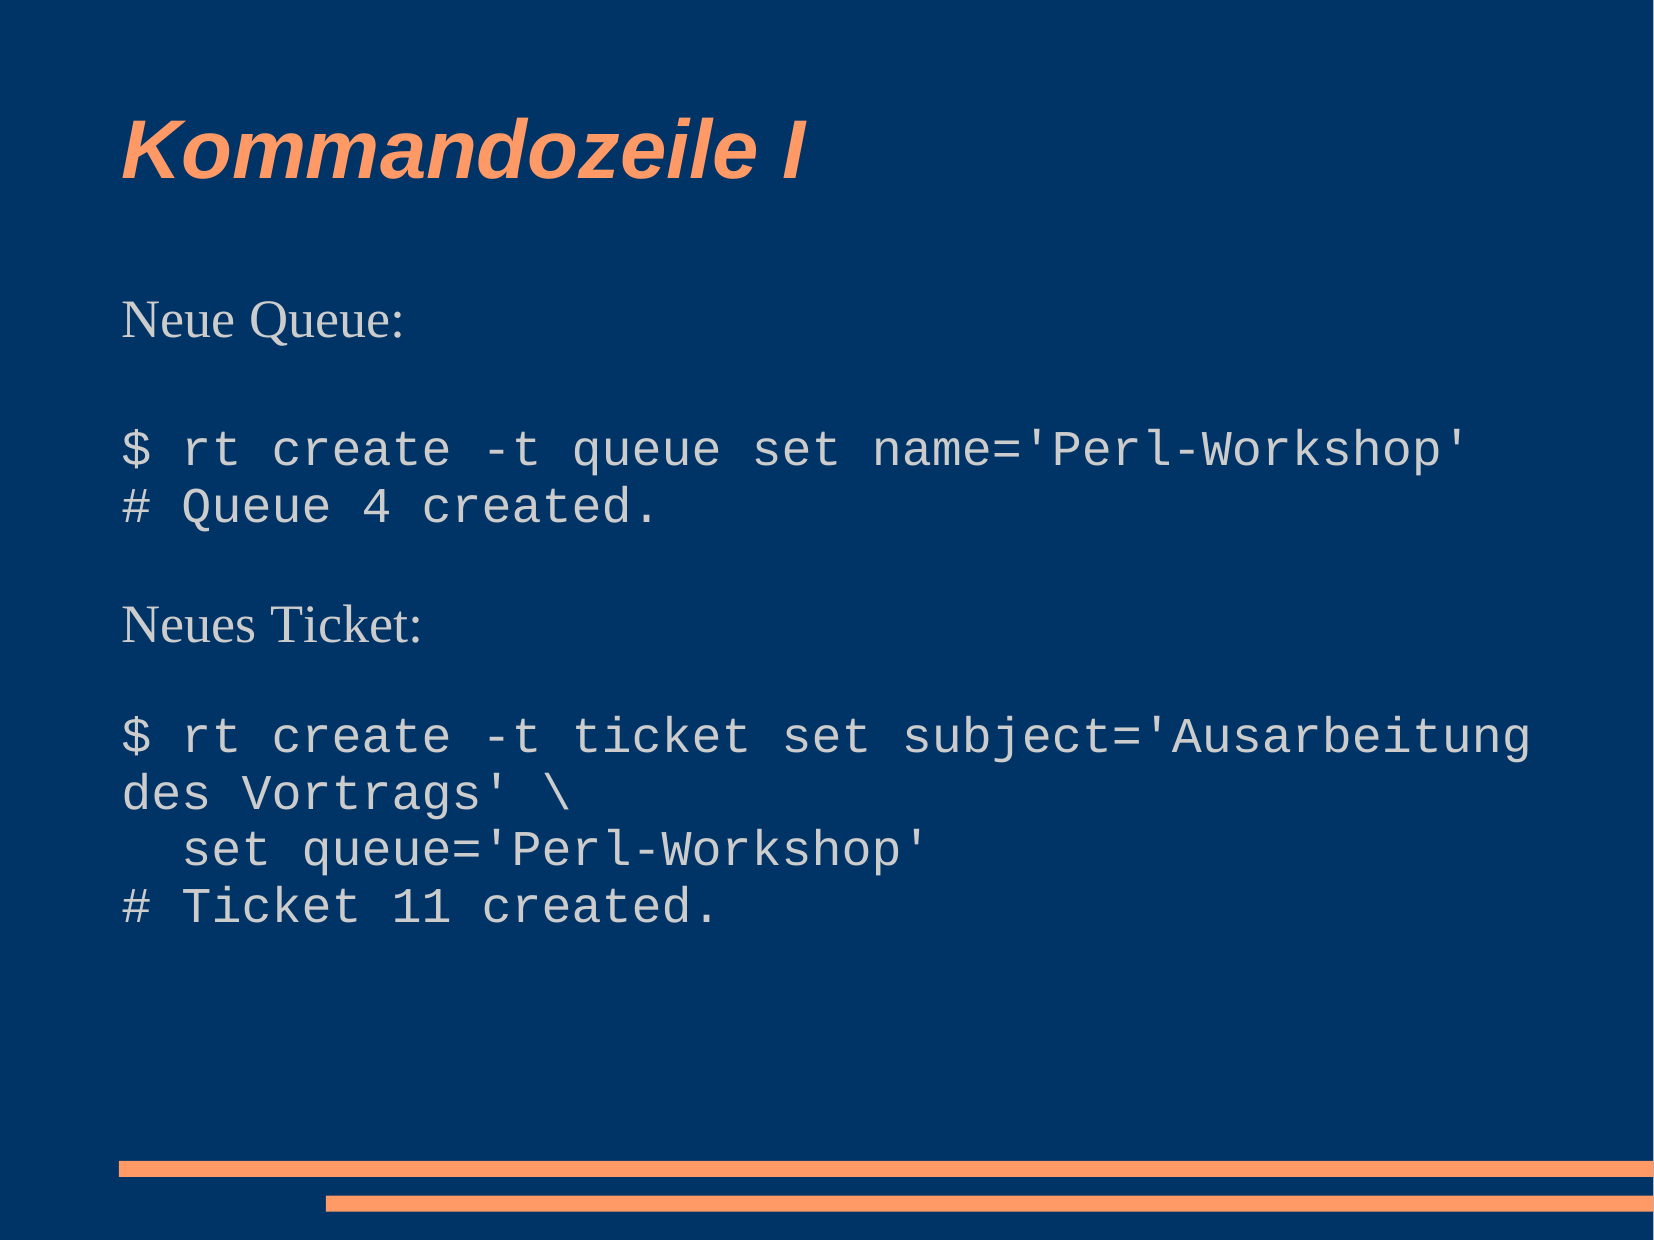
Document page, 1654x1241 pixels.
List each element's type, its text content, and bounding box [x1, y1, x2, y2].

subtitle Neue Queue: $ rt create -t queue set name='Perl-Workshop' # Queue 4 created. Neues Ticket: $ rt create -t ticket set subject='Ausarbeitung des Vortrags' \ set queue='Perl-Workshop' # Ticket 11 created. [121, 284, 1561, 1170]
title Kommandozeile I [121, 46, 1534, 254]
